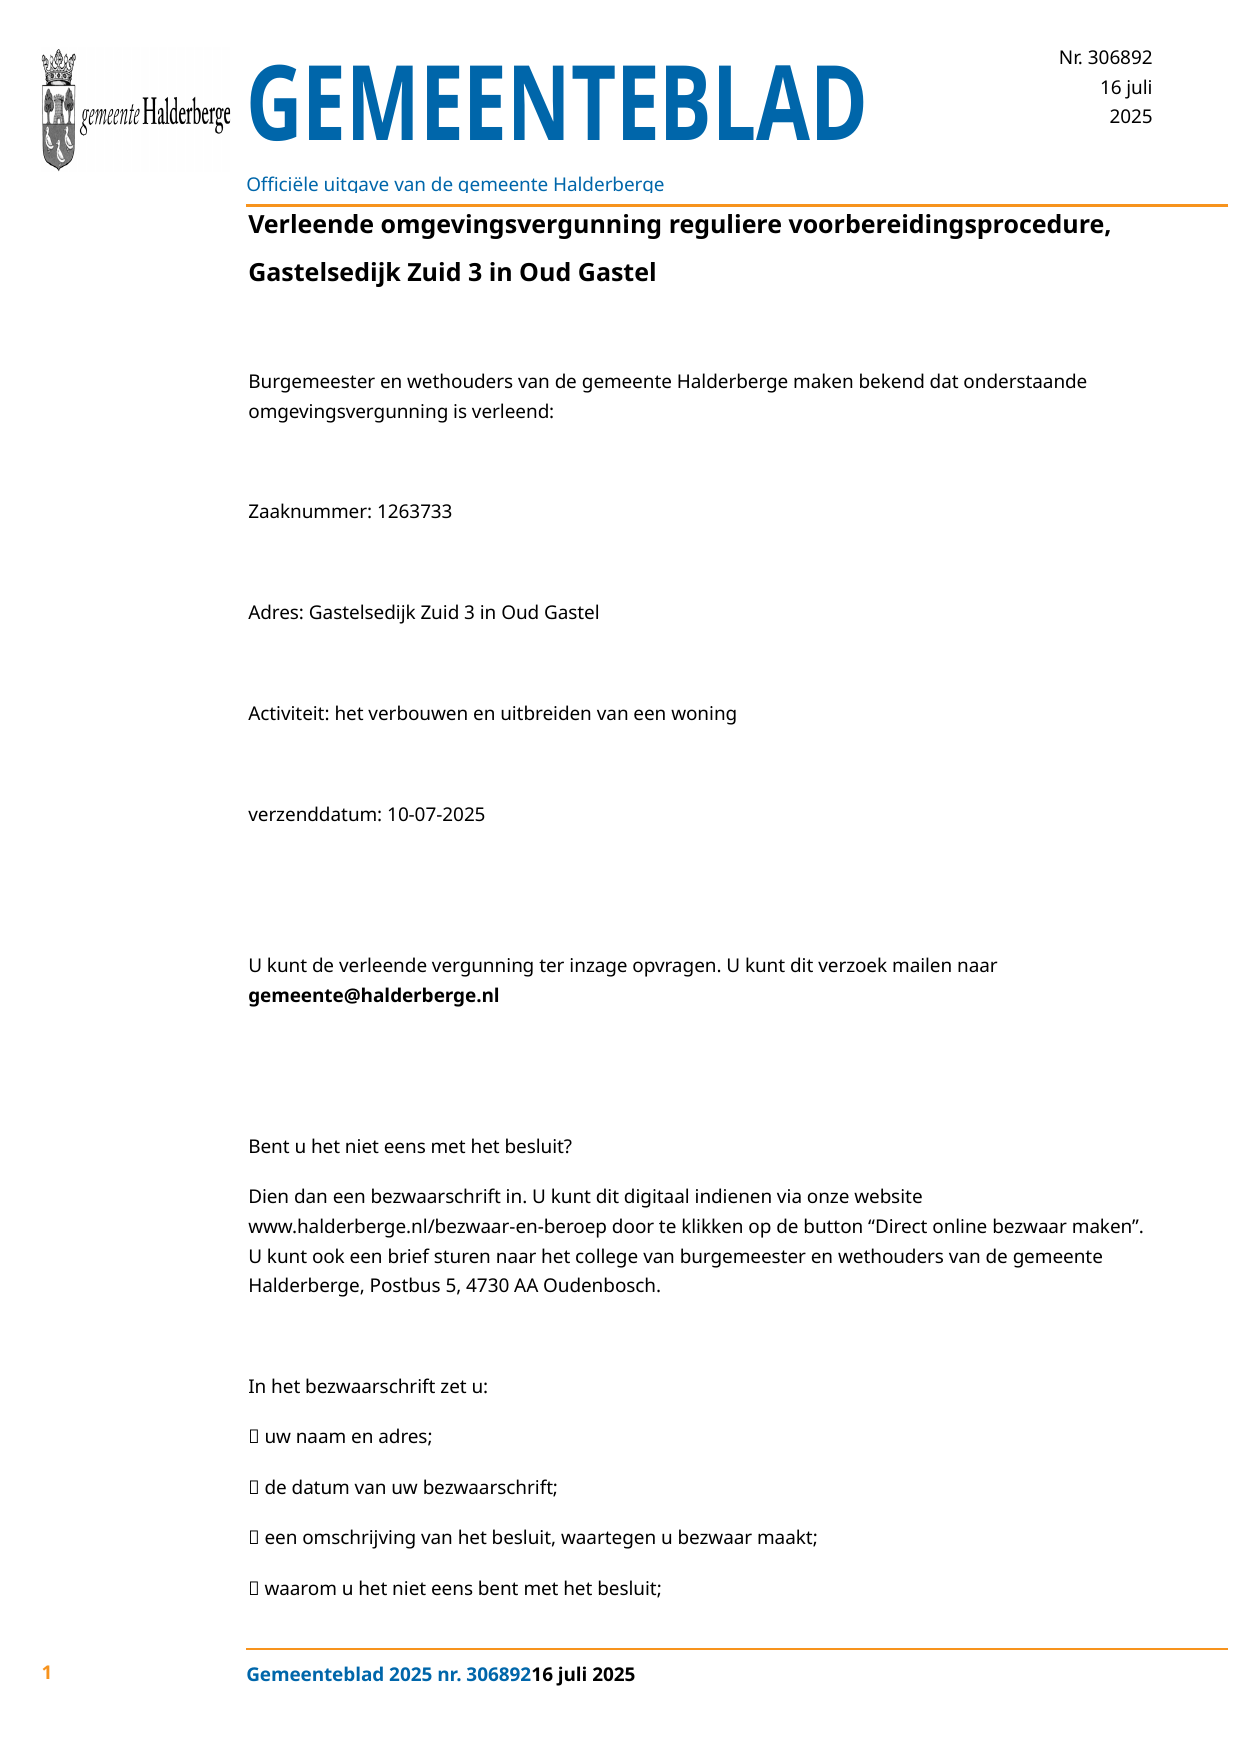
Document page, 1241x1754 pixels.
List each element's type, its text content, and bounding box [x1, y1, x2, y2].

text Burgemeester en wethouders van de gemeente Halderberge maken bekend dat onderstaande omgevingsvergunning is verleend: [248, 368, 1152, 424]
text In het bezwaarschrift zet u: [248, 1373, 1152, 1399]
picture [41, 47, 231, 172]
text Dien dan een bezwaarschrift in. U kunt dit digitaal indienen via onze website www.halderberge.nl/bezwaar-en-beroep door te klikken op de button “Direct online bezwaar maken”. U kunt ook een brief sturen naar het college van burgemeester en wethouders van de gemeente Halderberge, Postbus 5, 4730 AA Oudenbosch. [248, 1184, 1152, 1298]
text Activiteit: het verbouwen en uitbreiden van een woning [248, 700, 1152, 726]
text U kunt de verleende vergunning ter inzage opvragen. U kunt dit verzoek mailen naar gemeente@halderberge.nl [248, 952, 1152, 1008]
text  waarom u het niet eens bent met het besluit; [248, 1575, 1152, 1601]
text Adres: Gastelsedijk Zuid 3 in Oud Gastel [248, 599, 1152, 625]
text Verleende omgevingsvergunning reguliere voorbereidingsprocedure, Gastelsedijk Zuid 3 in Oud Gastel [248, 207, 1152, 288]
text Zaaknummer: 1263733 [248, 499, 1152, 524]
text Bent u het niet eens met het besluit? [248, 1133, 1152, 1159]
text verzenddatum: 10-07-2025 [248, 801, 1152, 827]
text  uw naam en adres; [248, 1424, 1152, 1449]
text  een omschrijving van het besluit, waartegen u bezwaar maakt; [248, 1524, 1152, 1550]
text  de datum van uw bezwaarschrift; [248, 1474, 1152, 1500]
